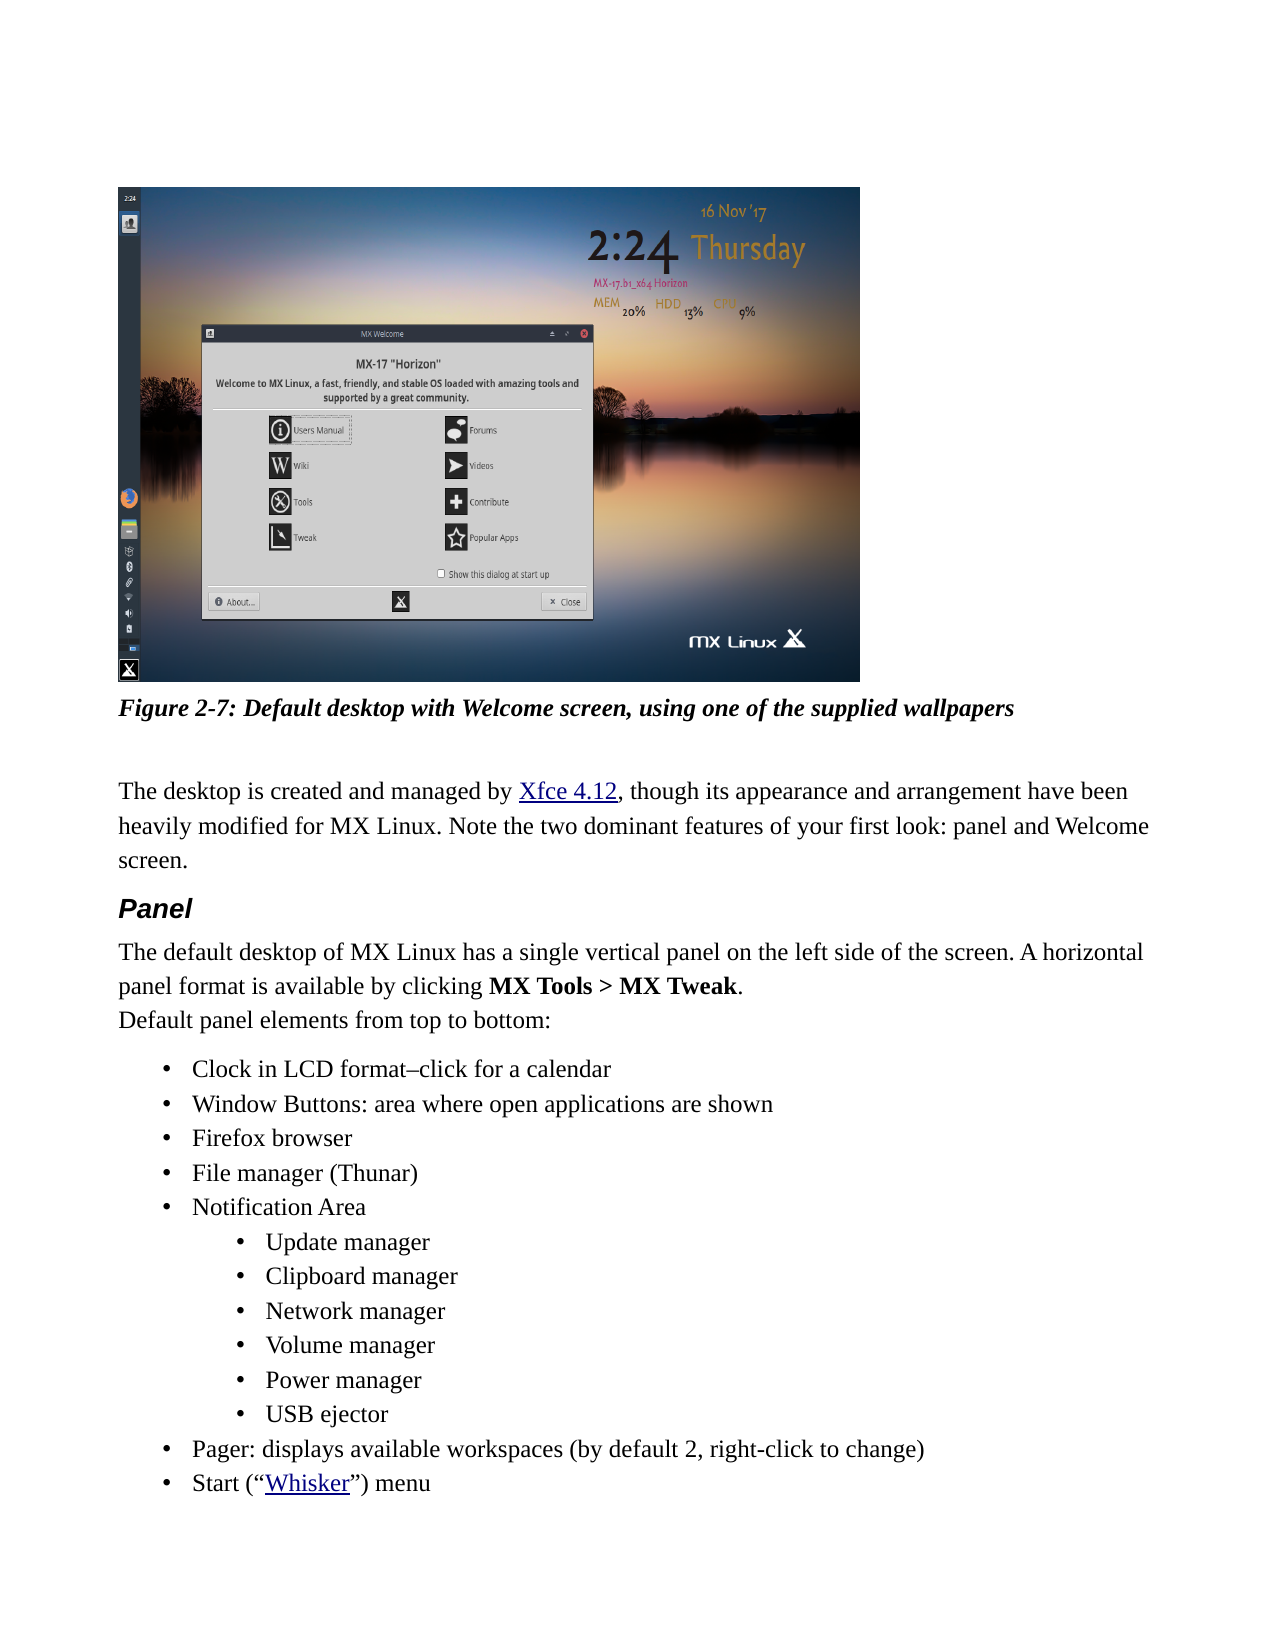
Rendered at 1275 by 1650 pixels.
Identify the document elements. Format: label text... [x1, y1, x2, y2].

list Firefox browser [162, 1123, 1157, 1152]
text The desktop is created and managed by Xfce 4.12, though its appearance and arrangement have been heavily modified for MX Linux. Note the two dominant features of your first look: panel and Welcome screen. [118, 776, 1157, 874]
list Volume manager [236, 1330, 1157, 1359]
list Window Buttons: area where open applications are shown [162, 1089, 1157, 1118]
text Figure 2-7: Default desktop with Welcome screen, using one of the supplied wallpapers [118, 693, 1157, 721]
list File manager (Thunar) [162, 1158, 1157, 1187]
list Update manager [236, 1227, 1157, 1256]
list Network manager [236, 1296, 1157, 1325]
picture [118, 187, 860, 682]
list Clock in LCD format–click for a calendar [162, 1054, 1157, 1083]
text Default panel elements from top to bottom: [118, 1006, 1157, 1034]
list Notification Area [162, 1192, 1157, 1221]
list USB ejector [236, 1399, 1157, 1428]
subtitle Panel [118, 892, 1157, 924]
list Clipboard manager [236, 1261, 1157, 1290]
list Pager: displays available workspaces (by default 2, right-click to change) [162, 1434, 1157, 1463]
text The default desktop of MX Linux has a single vertical panel on the left side of the screen. A horizontal panel format is available by clicking MX Tools > MX Tweak. [118, 937, 1157, 1000]
list Start (“Whisker”) menu [162, 1468, 1157, 1497]
list Power manager [236, 1365, 1157, 1394]
